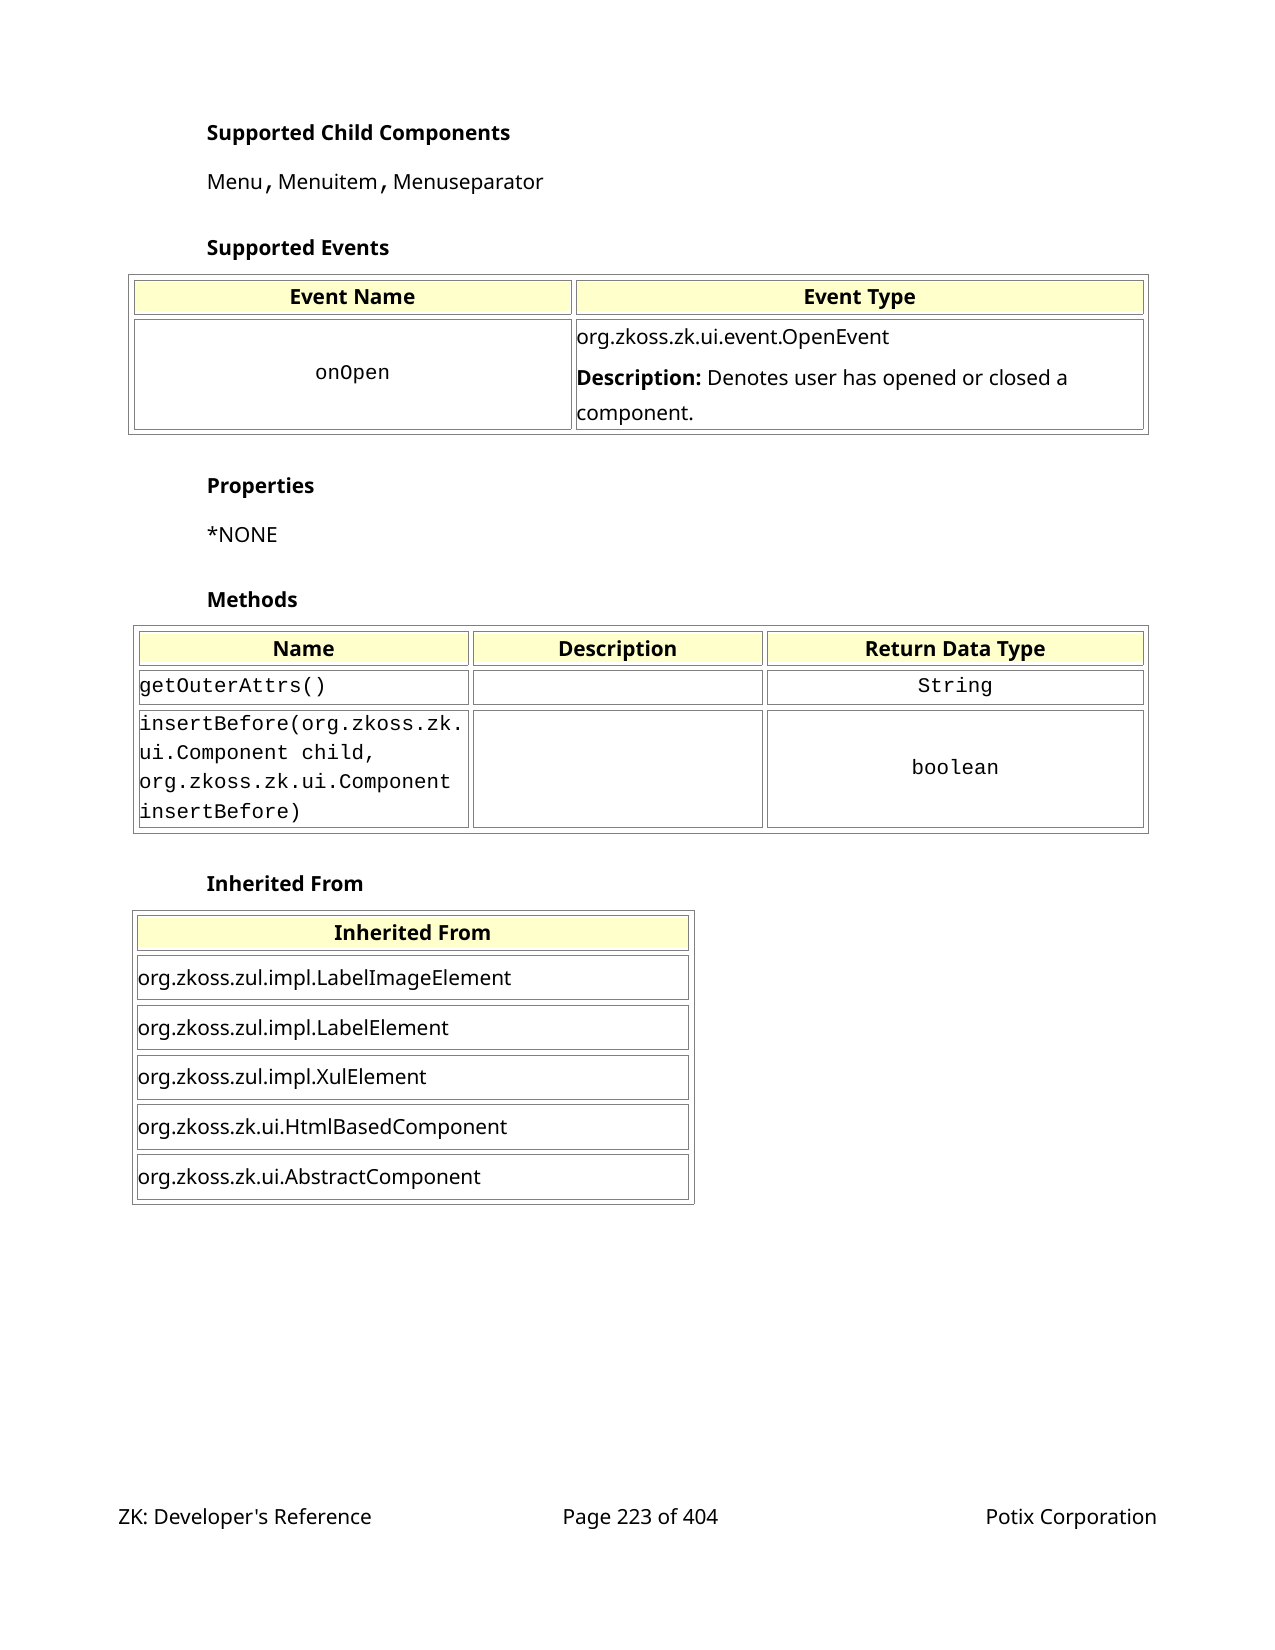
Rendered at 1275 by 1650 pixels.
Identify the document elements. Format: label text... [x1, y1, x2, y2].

subtitle Inherited From [207, 869, 1157, 898]
table_cell [474, 671, 762, 704]
subtitle Supported Events [207, 233, 1157, 262]
table_cell org.zkoss.zul.impl.LabelImageElement [134, 950, 691, 999]
table_cell org.zkoss.zk.ui.event.OpenEvent Description: Denotes user has opened or closed a component. [573, 314, 1146, 429]
table_header Description [471, 626, 764, 665]
table_cell boolean [764, 704, 1146, 827]
table_cell org.zkoss.zul.impl.LabelElement [134, 999, 691, 1049]
table_cell getOuterAttrs() [136, 665, 471, 704]
table_header Inherited From [134, 911, 691, 949]
subtitle Supported Child Components [207, 118, 1157, 146]
table_cell org.zkoss.zul.impl.XulElement [134, 1049, 691, 1099]
text *NONE [207, 520, 1157, 548]
table_cell [471, 704, 764, 827]
table_header Event Name [131, 275, 573, 313]
text Menu,Menuitem,Menuseparator [207, 167, 1157, 197]
table_cell String [764, 665, 1146, 704]
table_cell [471, 665, 764, 704]
table_cell org.zkoss.zk.ui.HtmlBasedComponent [134, 1099, 691, 1149]
subtitle Methods [207, 585, 1157, 613]
subtitle Properties [207, 471, 1157, 499]
table_header Name [136, 626, 471, 665]
table_cell insertBefore(org.zkoss.zk.ui.Component child, org.zkoss.zk.ui.Component insertBefore) [136, 704, 471, 827]
table_cell onOpen [131, 314, 573, 429]
table_cell [474, 711, 762, 827]
table_header Event Type [573, 275, 1146, 313]
table_cell org.zkoss.zk.ui.AbstractComponent [134, 1149, 691, 1198]
table_header Return Data Type [764, 626, 1146, 665]
